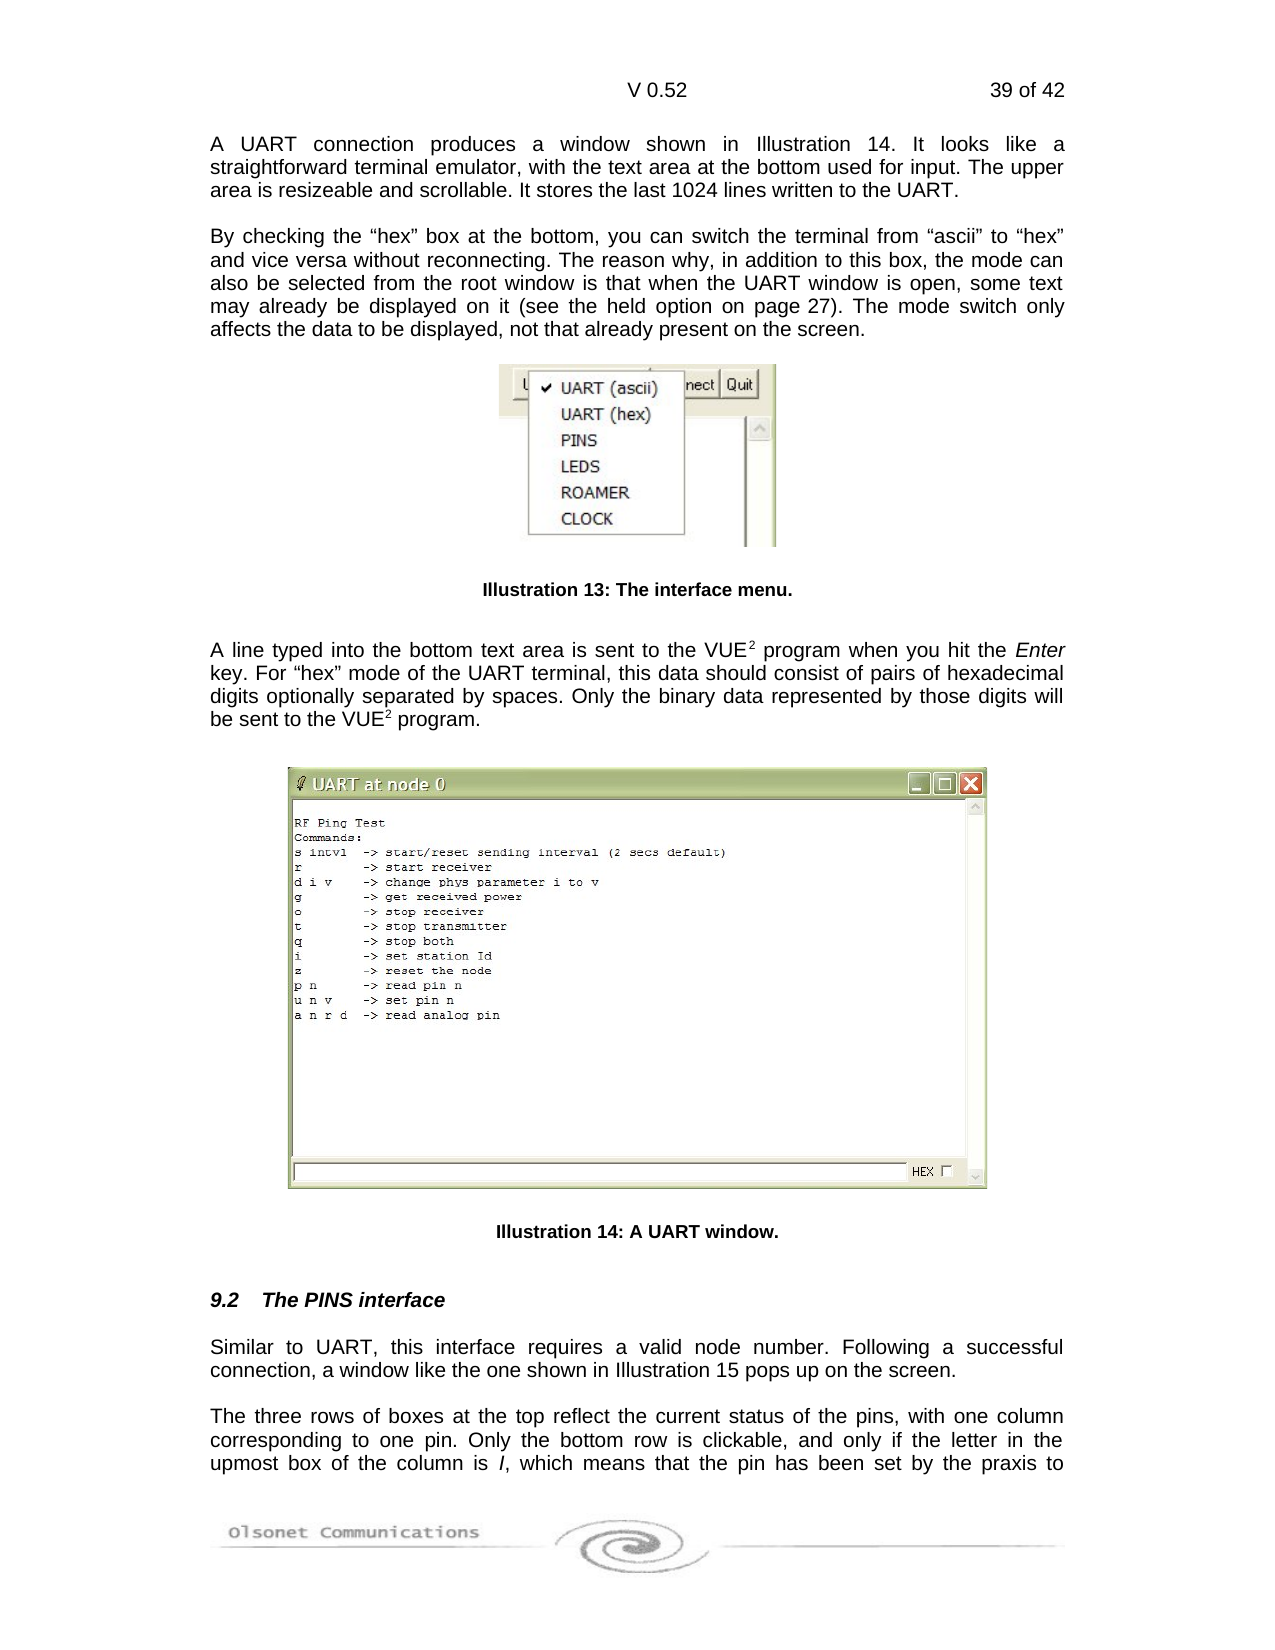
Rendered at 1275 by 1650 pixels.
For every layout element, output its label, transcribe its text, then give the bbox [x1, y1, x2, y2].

text Illustration 14: A UART window. [288, 1222, 987, 1242]
picture [498, 364, 777, 547]
text By checking the “hex” box at the bottom, you can switch the terminal from “ascii” to “hex” and vice versa without reconnecting. The reason why, in addition to this box, the mode can also be selected from the root window is that when the UART window is open, some text may already be displayed on it (see the held option on page 28). The mode switch only affects the data to be displayed, not that already present on the screen. [210, 225, 1065, 341]
text The three rows of boxes at the top reflect the current status of the pins, with one column corresponding to one pin. Only the bottom row is clickable, and only if the letter in the upmost box of the column is I, which means that the pin has been set by the praxis to [210, 1405, 1065, 1475]
text A line typed into the bottom text area is sent to the VUE2 program when you hit the Enter key. For “hex” mode of the UART terminal, this data should consist of pairs of hexadecimal digits optionally separated by spaces. Only the binary data represented by those digits will be sent to the VUE2 program. [210, 638, 1065, 731]
picture [210, 1504, 1065, 1596]
picture [287, 767, 988, 1189]
text Similar to UART, this interface requires a valid node number. Following a successful connection, a window like the one shown in Illustration 15 pops up on the screen. [210, 1335, 1065, 1382]
subtitle The PINS interface [210, 1289, 1065, 1312]
text A UART connection produces a window shown in Illustration 14. It looks like a straightforward terminal emulator, with the text area at the bottom used for input. The upper area is resizeable and scrollable. It stores the last 1024 lines written to the UART. [210, 132, 1065, 202]
text Illustration 13: The interface menu. [481, 580, 794, 601]
